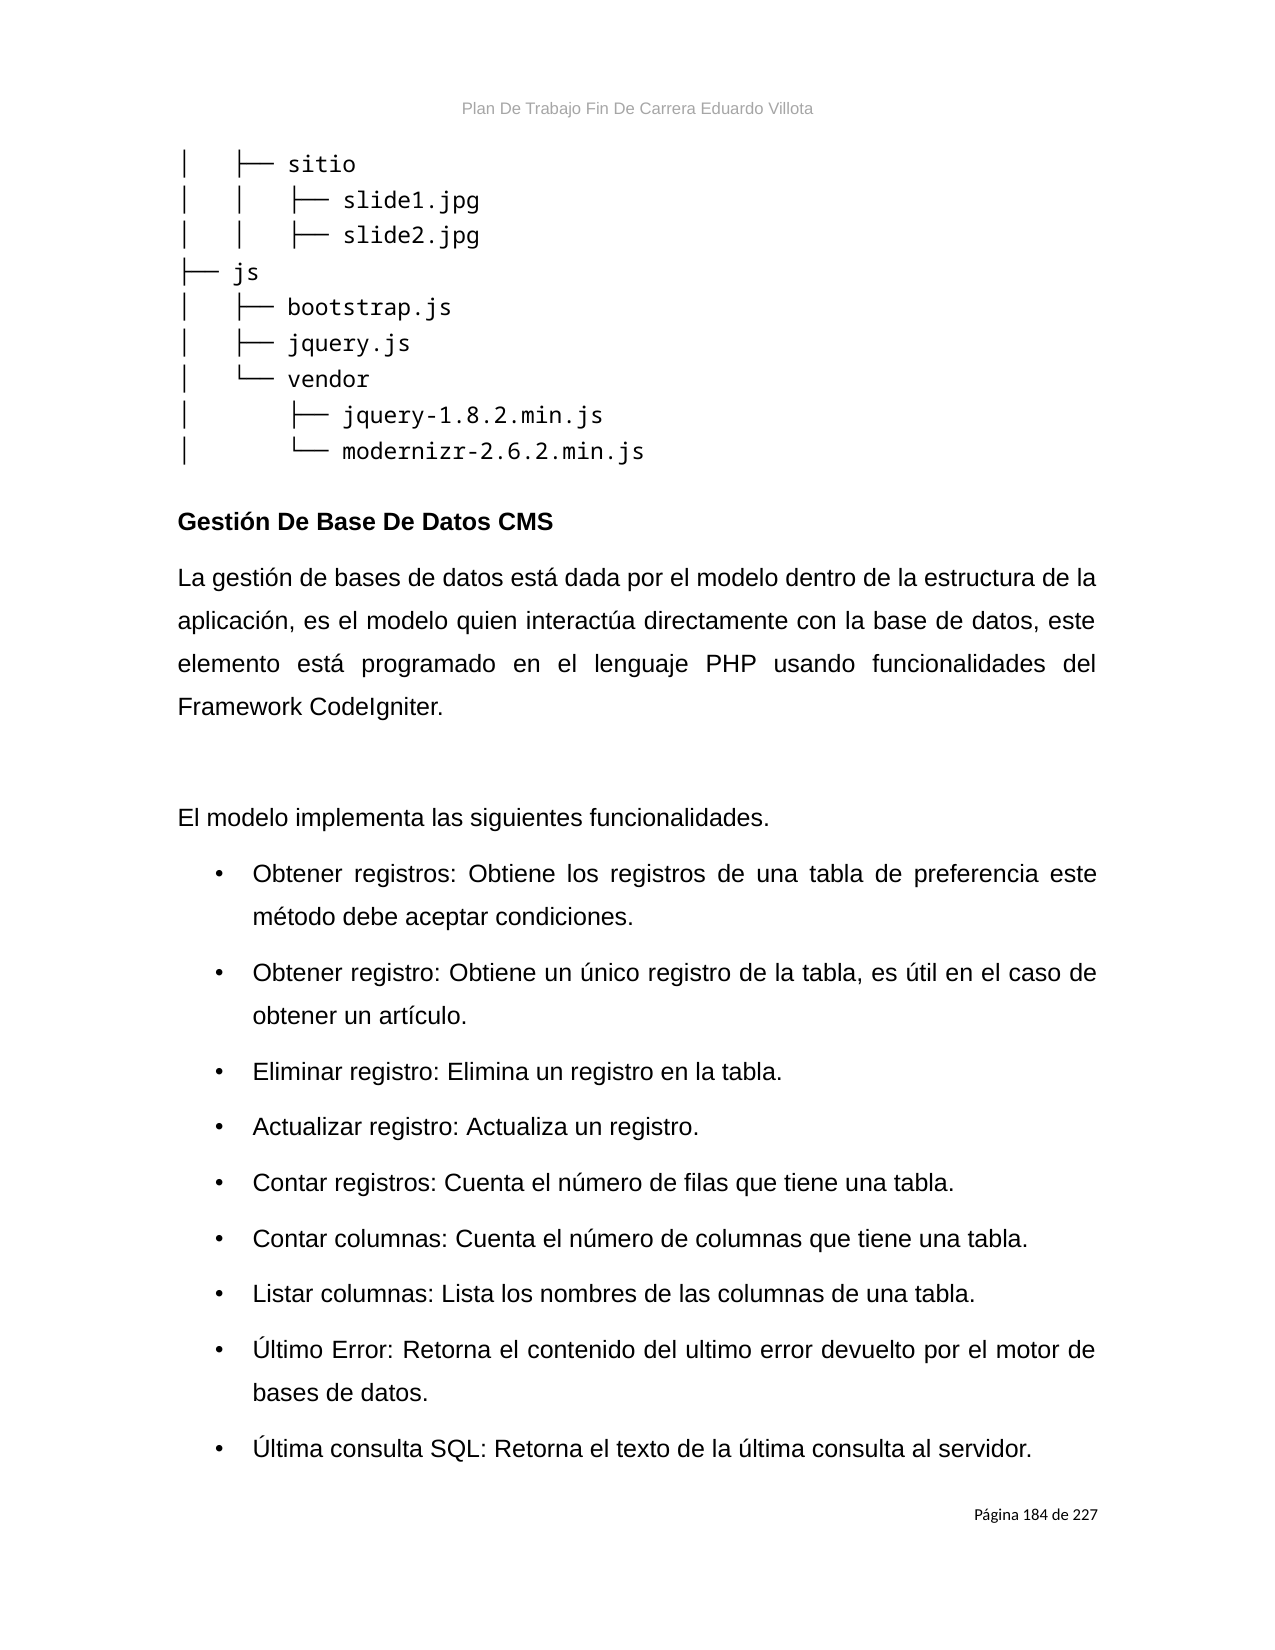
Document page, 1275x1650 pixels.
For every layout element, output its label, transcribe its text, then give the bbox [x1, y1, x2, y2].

list Listar columnas: Lista los nombres de las columnas de una tabla. [215, 1279, 1098, 1308]
list Última consulta SQL: Retorna el texto de la última consulta al servidor. [215, 1434, 1098, 1463]
list Eliminar registro: Elimina un registro en la tabla. [215, 1057, 1098, 1085]
text ├── js [177, 255, 1098, 287]
text │ ├── sitio [177, 148, 1098, 179]
text │ │ ├── slide2.jpg [177, 219, 1098, 251]
text La gestión de bases de datos está dada por el modelo dentro de la estructura de la aplicación, es el modelo quien interactúa directamente con la base de datos, este elemento está programado en el lenguaje PHP usando funcionalidades del Framework CodeIgniter. [177, 563, 1098, 721]
list Obtener registro: Obtiene un único registro de la tabla, es útil en el caso de obtener un artículo. [215, 958, 1098, 1030]
list Contar columnas: Cuenta el número de columnas que tiene una tabla. [215, 1224, 1098, 1253]
list Último Error: Retorna el contenido del ultimo error devuelto por el motor de bases de datos. [215, 1335, 1098, 1407]
list Actualizar registro: Actualiza un registro. [215, 1112, 1098, 1141]
text │ ├── bootstrap.js [177, 291, 1098, 323]
text El modelo implementa las siguientes funcionalidades. [177, 803, 1098, 832]
text │ └── modernizr-2.6.2.min.js [177, 435, 1098, 466]
list Obtener registros: Obtiene los registros de una tabla de preferencia este método debe aceptar condiciones. [215, 859, 1098, 931]
text │ ├── jquery-1.8.2.min.js [177, 399, 1098, 430]
text │ └── vendor [177, 363, 1098, 394]
list Contar registros: Cuenta el número de filas que tiene una tabla. [215, 1168, 1098, 1197]
text Gestión De Base De Datos CMS [177, 507, 1098, 536]
text │ │ ├── slide1.jpg [177, 183, 1098, 215]
text │ ├── jquery.js [177, 327, 1098, 358]
